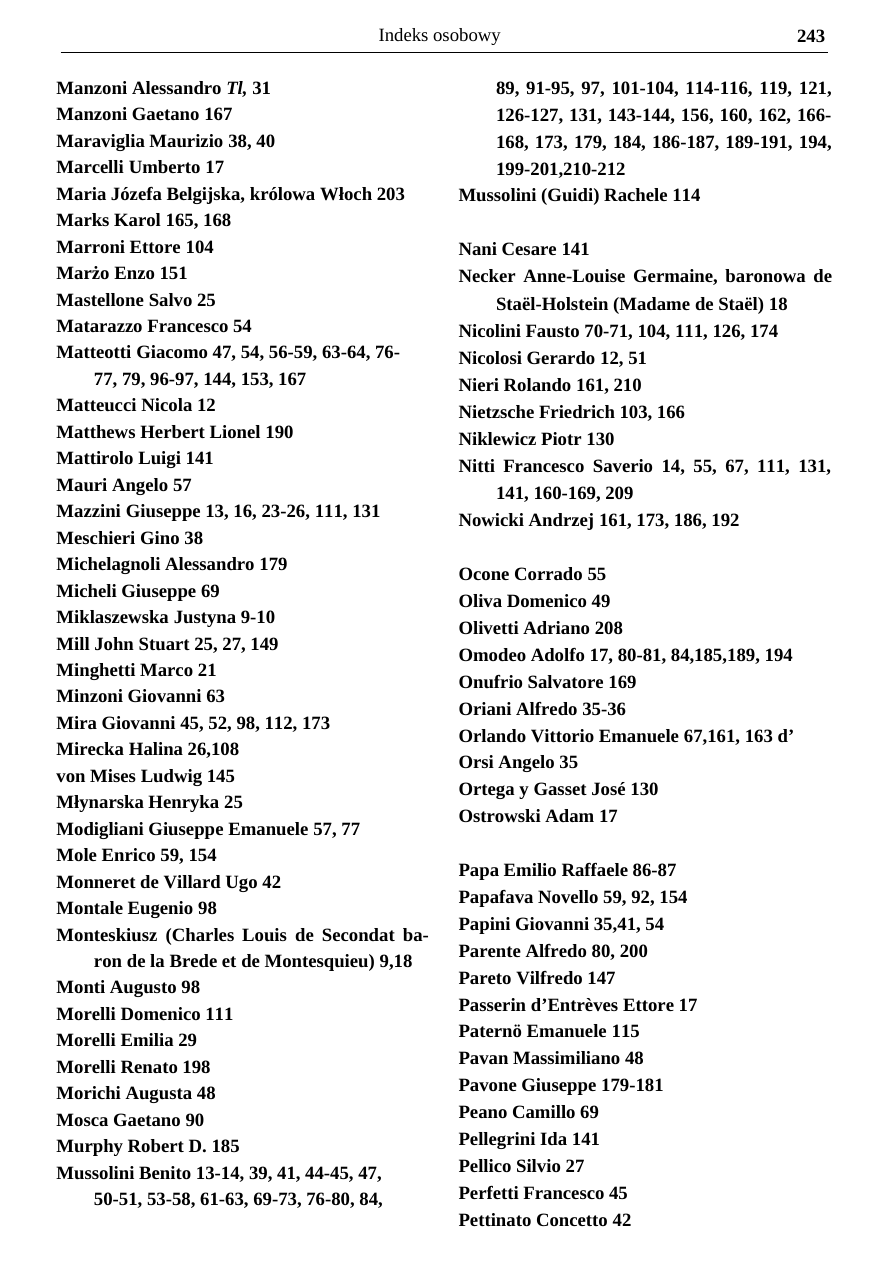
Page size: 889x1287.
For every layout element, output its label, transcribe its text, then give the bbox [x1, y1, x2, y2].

text Passerin d’Entrèves Ettore 17 [458, 993, 832, 1015]
text Pavan Massimiliano 48 [458, 1047, 832, 1069]
text Mira Giovanni 45, 52, 98, 112, 173 [56, 712, 429, 733]
text Nani Cesare 141 [458, 238, 832, 260]
text 77, 79, 96-97, 144, 153, 167 [56, 368, 429, 389]
text Ostrowski Adam 17 [458, 805, 832, 827]
text Minzoni Giovanni 63 [56, 685, 429, 707]
text Papini Giovanni 35,41, 54 [458, 913, 832, 934]
text Nicolini Fausto 70-71, 104, 111, 126, 174 [458, 319, 832, 341]
text Modigliani Giuseppe Emanuele 57, 77 [56, 818, 429, 839]
text Parente Alfredo 80, 200 [458, 940, 832, 961]
text Młynarska Henryka 25 [56, 791, 429, 813]
text Mauri Angelo 57 [56, 474, 429, 495]
text Papafava Novello 59, 92, 154 [458, 886, 832, 908]
text Onufrio Salvatore 169 [458, 671, 832, 692]
text Pettinato Concetto 42 [458, 1208, 832, 1230]
text Morelli Renato 198 [56, 1056, 429, 1077]
text Mirecka Halina 26,108 [56, 738, 429, 760]
text Pavone Giuseppe 179-181 [458, 1074, 832, 1096]
text Mosca Gaetano 90 [56, 1109, 429, 1130]
text Mattirolo Luigi 141 [56, 447, 429, 469]
text Montale Eugenio 98 [56, 897, 429, 919]
text Nietzsche Friedrich 103, 166 [458, 401, 832, 422]
text Mole Enrico 59, 154 [56, 844, 429, 866]
text Marcelli Umberto 17 [56, 156, 429, 178]
text Marroni Ettore 104 [56, 236, 429, 257]
text 243 [797, 25, 831, 46]
text Mussolini Benito 13-14, 39, 41, 44-45, 47, [56, 1162, 429, 1183]
text Pellico Silvio 27 [458, 1155, 832, 1176]
text Oliva Domenico 49 [458, 590, 832, 612]
text Monneret de Villard Ugo 42 [56, 871, 429, 892]
text Manzoni Gaetano 167 [56, 103, 429, 125]
text Pellegrini Ida 141 [458, 1128, 832, 1149]
text Maraviglia Maurizio 38, 40 [56, 130, 429, 151]
text Olivetti Adriano 208 [458, 617, 832, 639]
text Murphy Robert D. 185 [56, 1135, 429, 1157]
text Micheli Giuseppe 69 [56, 579, 429, 601]
text Morichi Augusta 48 [56, 1082, 429, 1104]
text Mazzini Giuseppe 13, 16, 23-26, 111, 131 [56, 500, 429, 522]
text Morelli Domenico 111 [56, 1003, 429, 1024]
text Manzoni Alessandro Tl, 31 [56, 77, 429, 98]
text Oriani Alfredo 35-36 [458, 698, 832, 719]
text Ortega y Gasset José 130 [458, 778, 832, 800]
text Mussolini (Guidi) Rachele 114 [458, 184, 832, 206]
text Peano Camillo 69 [458, 1101, 832, 1123]
text Mastellone Salvo 25 [56, 288, 429, 310]
text von Mises Ludwig 145 [56, 765, 429, 786]
text Nowicki Andrzej 161, 173, 186, 192 [458, 509, 832, 531]
text Michelagnoli Alessandro 179 [56, 553, 429, 575]
text 50-51, 53-58, 61-63, 69-73, 76-80, 84, [56, 1188, 429, 1210]
text Monteskiusz (Charles Louis de Secondat ba­ron de la Brede et de Montesquieu) 9,18 [56, 923, 429, 972]
text Indeks osobowy [378, 24, 512, 45]
text Pareto Vilfredo 147 [458, 967, 832, 988]
text Nitti Francesco Saverio 14, 55, 67, 111, 131, 141, 160-169, 209 [458, 455, 832, 504]
text 89, 91-95, 97, 101-104, 114-116, 119, 121, 126-127, 131, 143-144, 156, 160, 162, 166-168, 173, 179, 184, 186-187, 189-191, 194, 199-201,210-212 [496, 77, 832, 179]
text Marżo Enzo 151 [56, 262, 429, 284]
text Morelli Emilia 29 [56, 1029, 429, 1051]
text Orlando Vittorio Emanuele 67,161, 163 d’ Orsi Angelo 35 [458, 724, 832, 773]
text Omodeo Adolfo 17, 80-81, 84,185,189, 194 [458, 644, 832, 666]
text Papa Emilio Raffaele 86-87 [458, 859, 832, 881]
text Paternö Emanuele 115 [458, 1020, 832, 1042]
text Miklaszewska Justyna 9-10 [56, 606, 429, 628]
text Nicolosi Gerardo 12, 51 [458, 347, 832, 368]
text Nieri Rolando 161, 210 [458, 374, 832, 395]
text Perfetti Francesco 45 [458, 1182, 832, 1203]
text Niklewicz Piotr 130 [458, 428, 832, 449]
text Maria Józefa Belgijska, królowa Włoch 203 [56, 183, 429, 204]
text Matarazzo Francesco 54 [56, 315, 429, 337]
text Mill John Stuart 25, 27, 149 [56, 632, 429, 654]
text Ocone Corrado 55 [458, 563, 832, 585]
text Minghetti Marco 21 [56, 659, 429, 681]
text Necker Anne-Louise Germaine, baronowa de Staël-Holstein (Madame de Staël) 18 [458, 265, 832, 314]
text Meschieri Gino 38 [56, 527, 429, 548]
text Matthews Herbert Lionel 190 [56, 421, 429, 442]
text Monti Augusto 98 [56, 976, 429, 998]
text Matteucci Nicola 12 [56, 394, 429, 416]
text Marks Karol 165, 168 [56, 209, 429, 231]
text Matteotti Giacomo 47, 54, 56-59, 63-64, 76- [56, 341, 429, 363]
